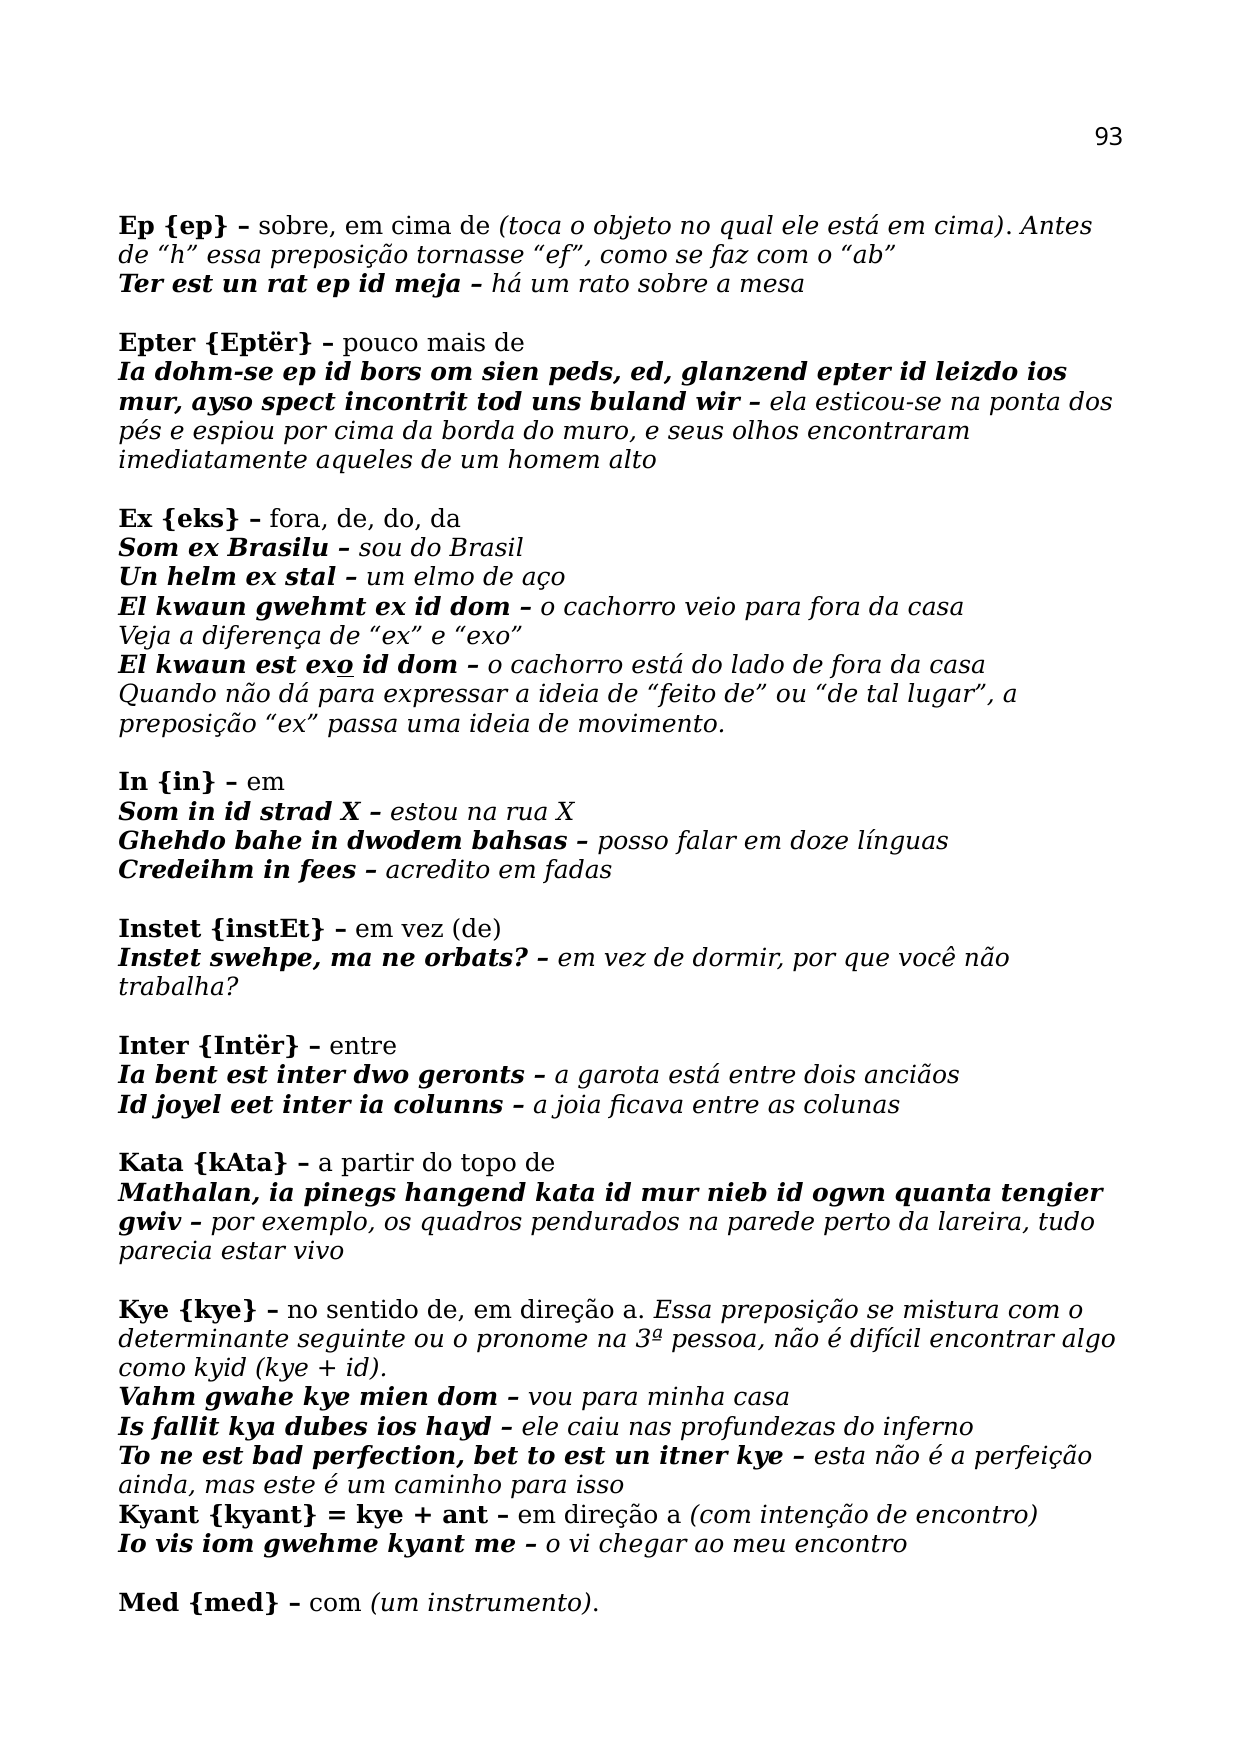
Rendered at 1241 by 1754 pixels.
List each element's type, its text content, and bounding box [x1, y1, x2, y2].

text Vahm gwahe kye mien dom – vou para minha casa [118, 1382, 1123, 1412]
text In {in} – em [118, 767, 1123, 796]
text Ghehdo bahe in dwodem bahsas – posso falar em doze línguas [118, 826, 1123, 855]
text Ex {eks} – fora, de, do, da [118, 503, 1123, 533]
text Ep {ep} – sobre, em cima de (toca o objeto no qual ele está em cima). Antes de “h” essa preposição tornasse “ef”, como se faz com o “ab” [118, 211, 1123, 269]
text Epter {Eptër} – pouco mais de [118, 328, 1123, 357]
text To ne est bad perfection, bet to est un itner kye – esta não é a perfeição ainda, mas este é um caminho para isso [118, 1441, 1123, 1499]
text Med {med} – com (um instrumento). [118, 1587, 1123, 1617]
text Ia bent est inter dwo geronts – a garota está entre dois anciãos [118, 1060, 1123, 1089]
text Io vis iom gwehme kyant me – o vi chegar ao meu encontro [118, 1529, 1123, 1558]
text Quando não dá para expressar a ideia de “feito de” ou “de tal lugar”, a preposição “ex” passa uma ideia de movimento. [118, 679, 1123, 738]
text Ia dohm-se ep id bors om sien peds, ed, glanzend epter id leizdo ios mur, ayso spect incontrit tod uns buland wir – ela esticou-se na ponta dos pés e espiou por cima da borda do muro, e seus olhos encontraram imediatamente aqueles de um homem alto [118, 357, 1123, 474]
text Kata {kAta} – a partir do topo de [118, 1148, 1123, 1177]
text Kyant {kyant} = kye + ant – em direção a (com intenção de encontro) [118, 1499, 1123, 1529]
text Instet swehpe, ma ne orbats? – em vez de dormir, por que você não trabalha? [118, 943, 1123, 1002]
text Un helm ex stal – um elmo de aço [118, 562, 1123, 592]
text Is fallit kya dubes ios hayd – ele caiu nas profundezas do inferno [118, 1412, 1123, 1441]
text Mathalan, ia pinegs hangend kata id mur nieb id ogwn quanta tengier gwiv – por exemplo, os quadros pendurados na parede perto da lareira, tudo parecia estar vivo [118, 1177, 1123, 1265]
text Som ex Brasilu – sou do Brasil [118, 533, 1123, 562]
text Kye {kye} – no sentido de, em direção a. Essa preposição se mistura com o determinante seguinte ou o pronome na 3ª pessoa, não é difícil encontrar algo como kyid (kye + id). [118, 1294, 1123, 1382]
text El kwaun est exo id dom – o cachorro está do lado de fora da casa [118, 650, 1123, 679]
text Credeihm in fees – acredito em fadas [118, 855, 1123, 884]
text Veja a diferença de “ex” e “exo” [118, 621, 1123, 650]
text Ter est un rat ep id meja – há um rato sobre a mesa [118, 269, 1123, 299]
text Som in id strad X – estou na rua X [118, 796, 1123, 826]
text Instet {instEt} – em vez (de) [118, 914, 1123, 943]
text Inter {Intër} – entre [118, 1031, 1123, 1060]
text Id joyel eet inter ia colunns – a joia ficava entre as colunas [118, 1089, 1123, 1119]
text El kwaun gwehmt ex id dom – o cachorro veio para fora da casa [118, 592, 1123, 621]
